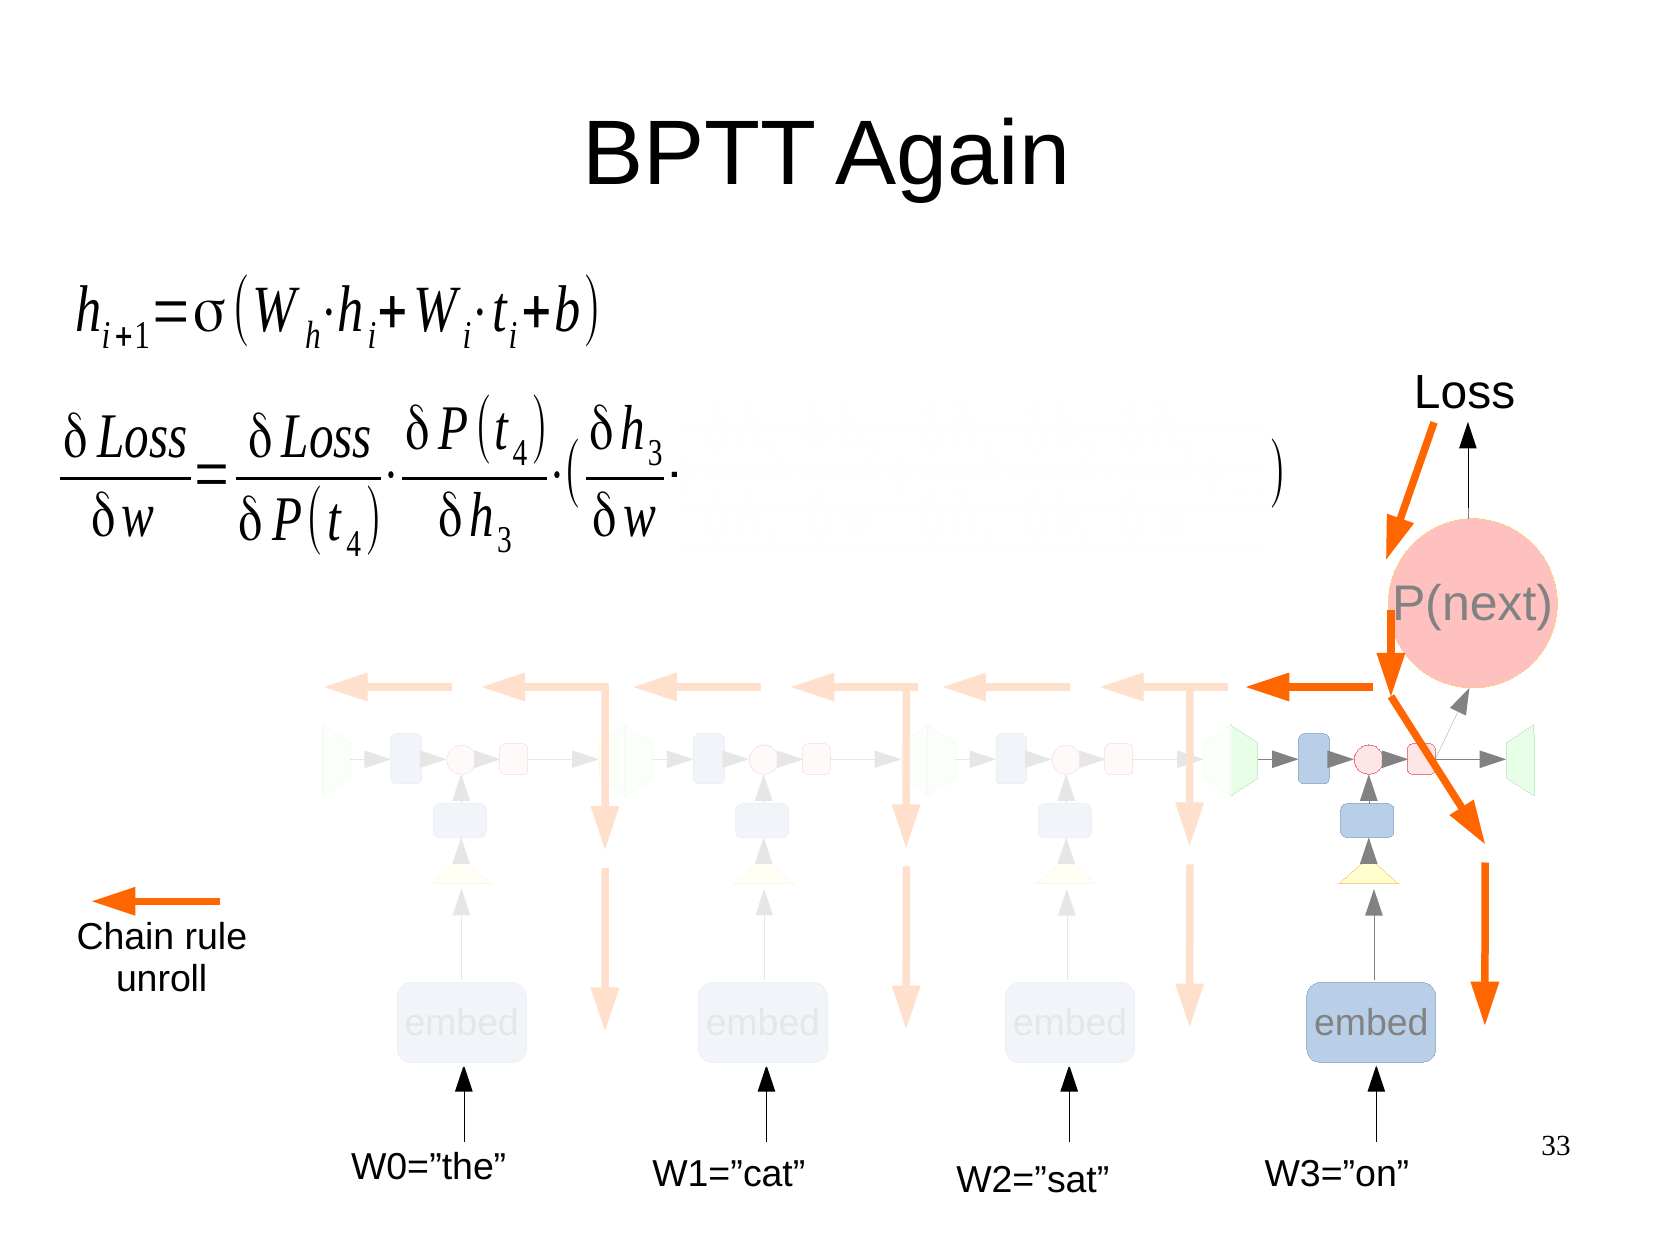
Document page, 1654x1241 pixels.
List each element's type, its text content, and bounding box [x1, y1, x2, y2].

text_box Chain rule unroll [61, 908, 262, 1007]
text_box W2=”sat” [941, 1150, 1168, 1208]
text_box W0=”the” [336, 1138, 546, 1196]
text_box Loss [1399, 357, 1531, 447]
chart [1270, 389, 1299, 564]
text_box W1=”cat” [637, 1144, 847, 1202]
picture [160, 384, 1592, 1068]
title BPTT Again [82, 49, 1571, 257]
chart [45, 389, 677, 564]
chart [62, 269, 616, 356]
text_box W3=”on” [1249, 1144, 1464, 1202]
